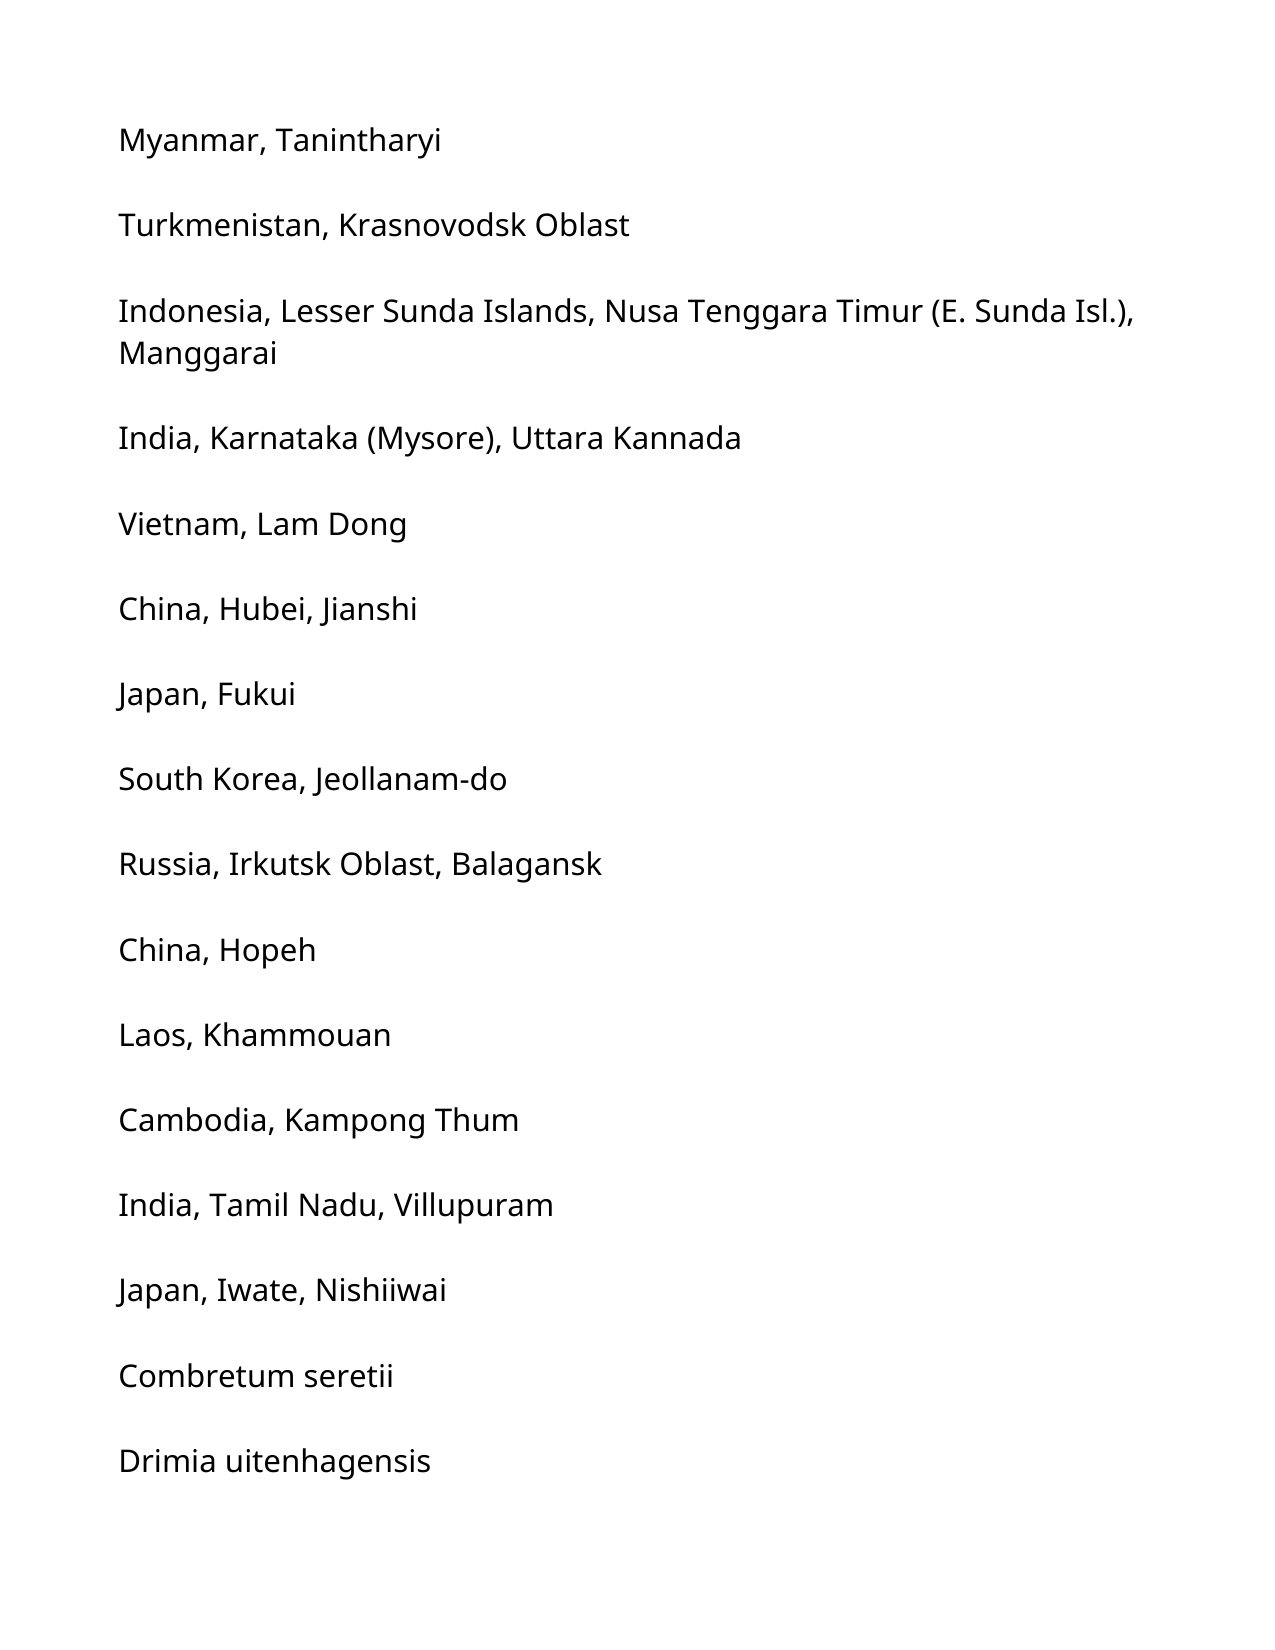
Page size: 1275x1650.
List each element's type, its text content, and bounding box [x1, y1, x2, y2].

text South Korea, Jeollanam-do [118, 757, 1157, 842]
text China, Hubei, Jianshi [118, 587, 1157, 672]
text India, Karnataka (Mysore), Uttara Kannada [118, 416, 1157, 502]
text Vietnam, Lam Dong [118, 502, 1157, 587]
text Myanmar, Tanintharyi [118, 118, 1157, 203]
text Cambodia, Kampong Thum [118, 1098, 1157, 1183]
text Drimia uitenhagensis [118, 1439, 1157, 1524]
text Russia, Irkutsk Oblast, Balagansk [118, 842, 1157, 928]
text India, Tamil Nadu, Villupuram [118, 1183, 1157, 1268]
text Japan, Fukui [118, 672, 1157, 757]
text Japan, Iwate, Nishiiwai [118, 1268, 1157, 1354]
text China, Hopeh [118, 928, 1157, 1013]
text Indonesia, Lesser Sunda Islands, Nusa Tenggara Timur (E. Sunda Isl.), Manggarai [118, 288, 1157, 416]
text Laos, Khammouan [118, 1013, 1157, 1098]
text Turkmenistan, Krasnovodsk Oblast [118, 203, 1157, 288]
text Combretum seretii [118, 1354, 1157, 1439]
